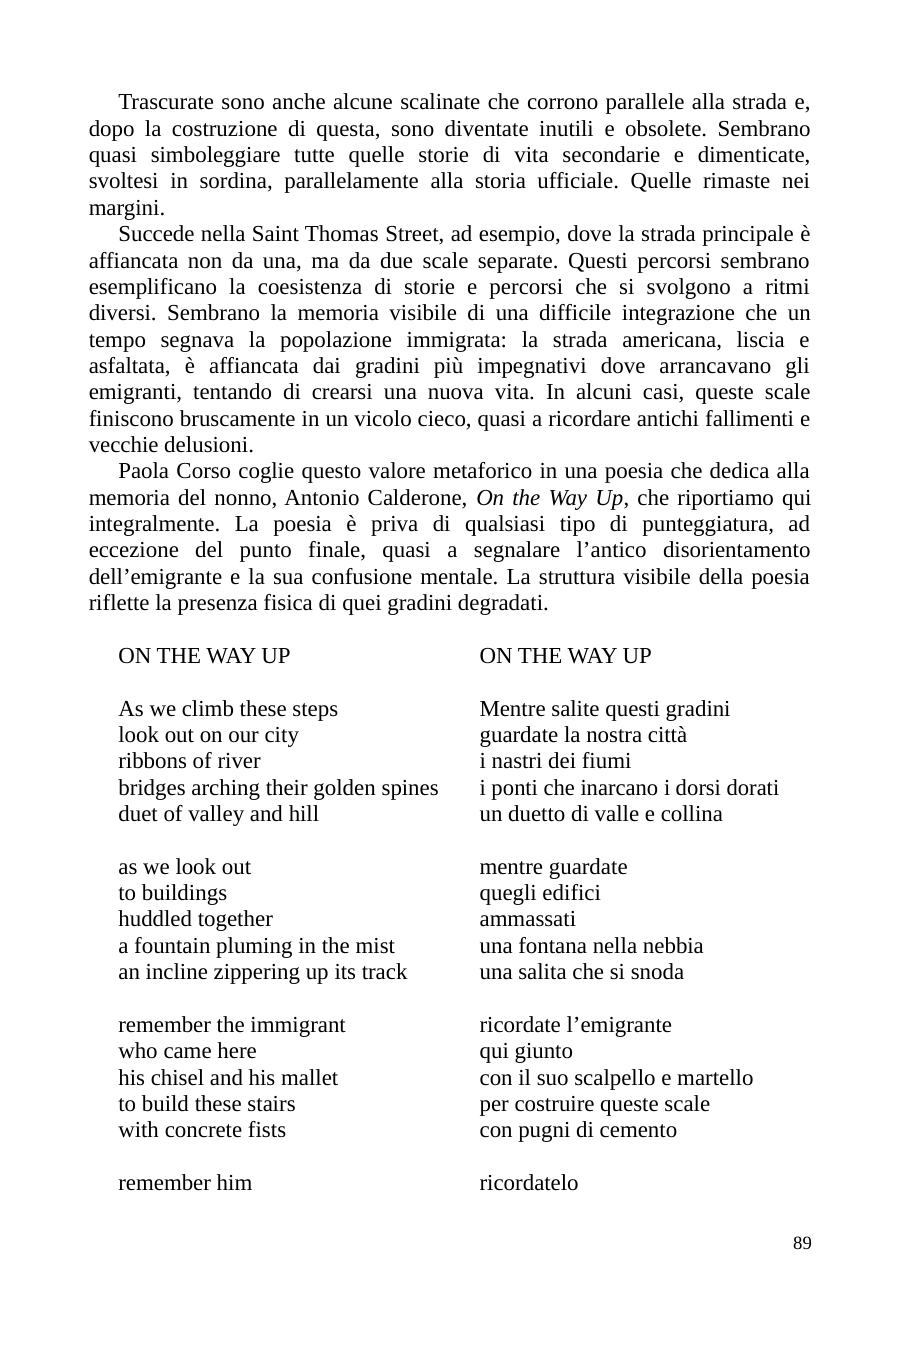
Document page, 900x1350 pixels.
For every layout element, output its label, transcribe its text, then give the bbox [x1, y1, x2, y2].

text Trascurate sono anche alcune scalinate che corrono parallele alla strada e, dopo la costruzione di questa, sono diventate inutili e obsolete. Sembrano quasi simboleggiare tutte quelle storie di vita secondarie e dimenticate, svoltesi in sordina, parallelamente alla storia ufficiale. Quelle rimaste nei margini. [88, 88, 811, 220]
text Succede nella Saint Thomas Street, ad esempio, dove la strada principale è affiancata non da una, ma da due scale separate. Questi percorsi sembrano esemplificano la coesistenza di storie e percorsi che si svolgono a ritmi diversi. Sembrano la memoria visibile di una difficile integrazione che un tempo segnava la popolazione immigrata: la strada americana, liscia e asfaltata, è affiancata dai gradini più impegnativi dove arrancavano gli emigranti, tentando di crearsi una nuova vita. In alcuni casi, queste scale finiscono bruscamente in un vicolo cieco, quasi a ricordare antichi fallimenti e vecchie delusioni. [88, 220, 811, 457]
text Paola Corso coglie questo valore metaforico in una poesia che dedica alla memoria del nonno, Antonio Calderone, On the Way Up, che riportiamo qui integralmente. La poesia è priva di qualsiasi tipo di punteggiatura, ad eccezione del punto finale, quasi a segnalare l’antico disorientamento dell’emigrante e la sua confusione mentale. La struttura visibile della poesia riflette la presenza fisica di quei gradini degradati. [88, 457, 811, 616]
table_header ON THE WAY UP As we climb these steps look out on our city ribbons of river bridges arching their golden spines duet of valley and hill as we look out to buildings huddled together a fountain pluming in the mist an incline zippering up its track remember the immigrant who came here his chisel and his mallet to build these stairs with concrete fists remember him [89, 642, 450, 1195]
table_header ON THE WAY UP Mentre salite questi gradini guardate la nostra città i nastri dei fiumi i ponti che inarcano i dorsi dorati un duetto di valle e collina mentre guardate quegli edifici ammassati una fontana nella nebbia una salita che si snoda ricordate l’emigrante qui giunto con il suo scalpello e martello per costruire queste scale con pugni di cemento ricordatelo [450, 642, 811, 1195]
